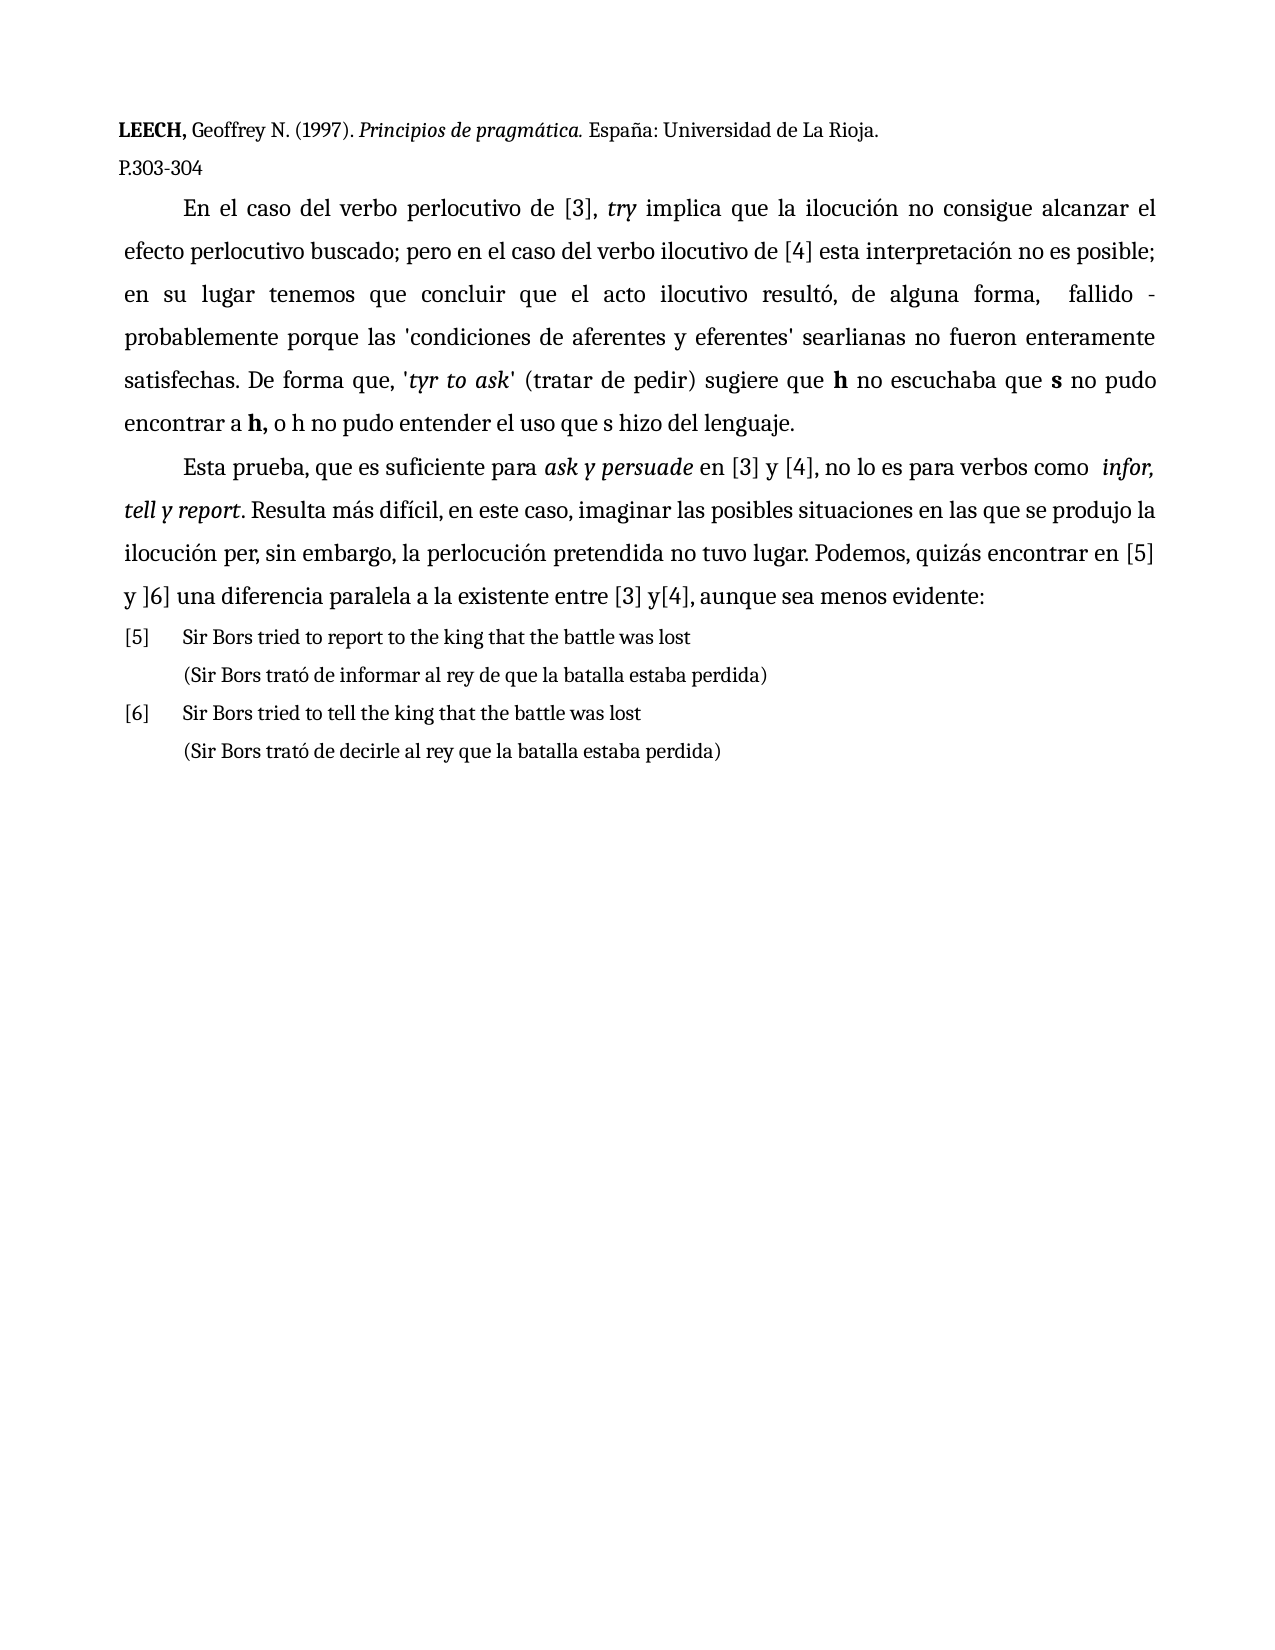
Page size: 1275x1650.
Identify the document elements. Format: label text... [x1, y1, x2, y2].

text (Sir Bors trató de informar al rey de que la batalla estaba perdida) [124, 663, 1157, 688]
text [5] Sir Bors tried to report to the king that the battle was lost [124, 625, 1157, 650]
text En el caso del verbo perlocutivo de [3], try implica que la ilocución no consigue alcanzar el efecto perlocutivo buscado; pero en el caso del verbo ilocutivo de [4] esta interpretación no es posible; en su lugar tenemos que concluir que el acto ilocutivo resultó, de alguna forma, fallido -probablemente porque las 'condiciones de aferentes y eferentes' searlianas no fueron enteramente satisfechas. De forma que, 'tyr to ask' (tratar de pedir) sugiere que h no escuchaba que s no pudo encontrar a h, o h no pudo entender el uso que s hizo del lenguaje. [124, 194, 1157, 438]
text (Sir Bors trató de decirle al rey que la batalla estaba perdida) [124, 738, 1157, 764]
text [6] Sir Bors tried to tell the king that the battle was lost [124, 701, 1157, 726]
text LEECH, Geoffrey N. (1997). Principios de pragmática. España: Universidad de La Rioja. [118, 118, 1157, 143]
text Esta prueba, que es suficiente para ask y persuade en [3] y [4], no lo es para verbos como infor, tell y report. Resulta más difícil, en este caso, imaginar las posibles situaciones en las que se produjo la ilocución per, sin embargo, la perlocución pretendida no tuvo lugar. Podemos, quizás encontrar en [5] y ]6] una diferencia paralela a la existente entre [3] y[4], aunque sea menos evidente: [124, 452, 1157, 611]
text P.303-304 [118, 156, 1157, 181]
